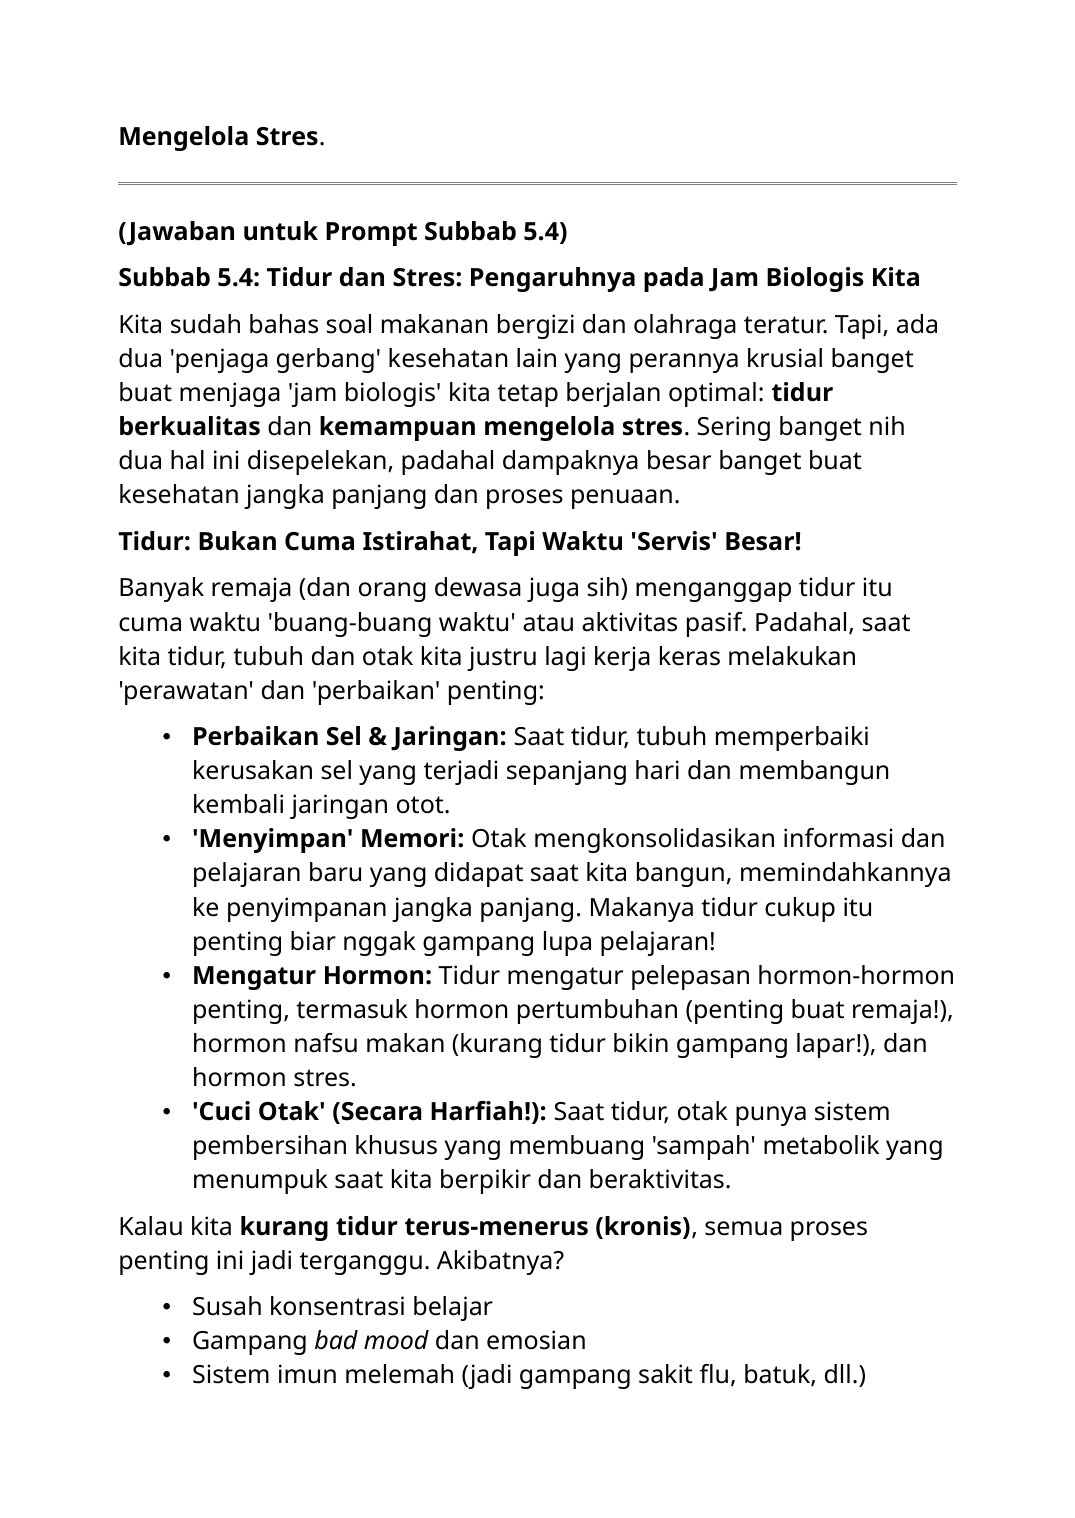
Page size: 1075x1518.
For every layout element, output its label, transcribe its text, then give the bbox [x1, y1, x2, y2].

text Tidur: Bukan Cuma Istirahat, Tapi Waktu 'Servis' Besar! [118, 523, 957, 558]
list Gampang bad mood dan emosian [162, 1323, 957, 1357]
text Banyak remaja (dan orang dewasa juga sih) menganggap tidur itu cuma waktu 'buang-buang waktu' atau aktivitas pasif. Padahal, saat kita tidur, tubuh dan otak kita justru lagi kerja keras melakukan 'perawatan' dan 'perbaikan' penting: [118, 570, 957, 706]
list Perbaikan Sel & Jaringan: Saat tidur, tubuh memperbaiki kerusakan sel yang terjadi sepanjang hari dan membangun kembali jaringan otot. [162, 719, 957, 821]
list Susah konsentrasi belajar [162, 1289, 957, 1323]
text Kita sudah bahas soal makanan bergizi dan olahraga teratur. Tapi, ada dua 'penjaga gerbang' kesehatan lain yang perannya krusial banget buat menjaga 'jam biologis' kita tetap berjalan optimal: tidur berkualitas dan kemampuan mengelola stres. Sering banget nih dua hal ini disepelekan, padahal dampaknya besar banget buat kesehatan jangka panjang dan proses penuaan. [118, 307, 957, 511]
text Mengelola Stres. [118, 118, 957, 152]
text (Jawaban untuk Prompt Subbab 5.4) [118, 213, 957, 248]
list 'Menyimpan' Memori: Otak mengkonsolidasikan informasi dan pelajaran baru yang didapat saat kita bangun, memindahkannya ke penyimpanan jangka panjang. Makanya tidur cukup itu penting biar nggak gampang lupa pelajaran! [162, 821, 957, 957]
list Mengatur Hormon: Tidur mengatur pelepasan hormon-hormon penting, termasuk hormon pertumbuhan (penting buat remaja!), hormon nafsu makan (kurang tidur bikin gampang lapar!), dan hormon stres. [162, 957, 957, 1093]
list 'Cuci Otak' (Secara Harfiah!): Saat tidur, otak punya sistem pembersihan khusus yang membuang 'sampah' metabolik yang menumpuk saat kita berpikir dan beraktivitas. [162, 1093, 957, 1196]
list Sistem imun melemah (jadi gampang sakit flu, batuk, dll.) [162, 1357, 957, 1391]
text Kalau kita kurang tidur terus-menerus (kronis), semua proses penting ini jadi terganggu. Akibatnya? [118, 1208, 957, 1276]
text Subbab 5.4: Tidur dan Stres: Pengaruhnya pada Jam Biologis Kita [118, 260, 957, 294]
